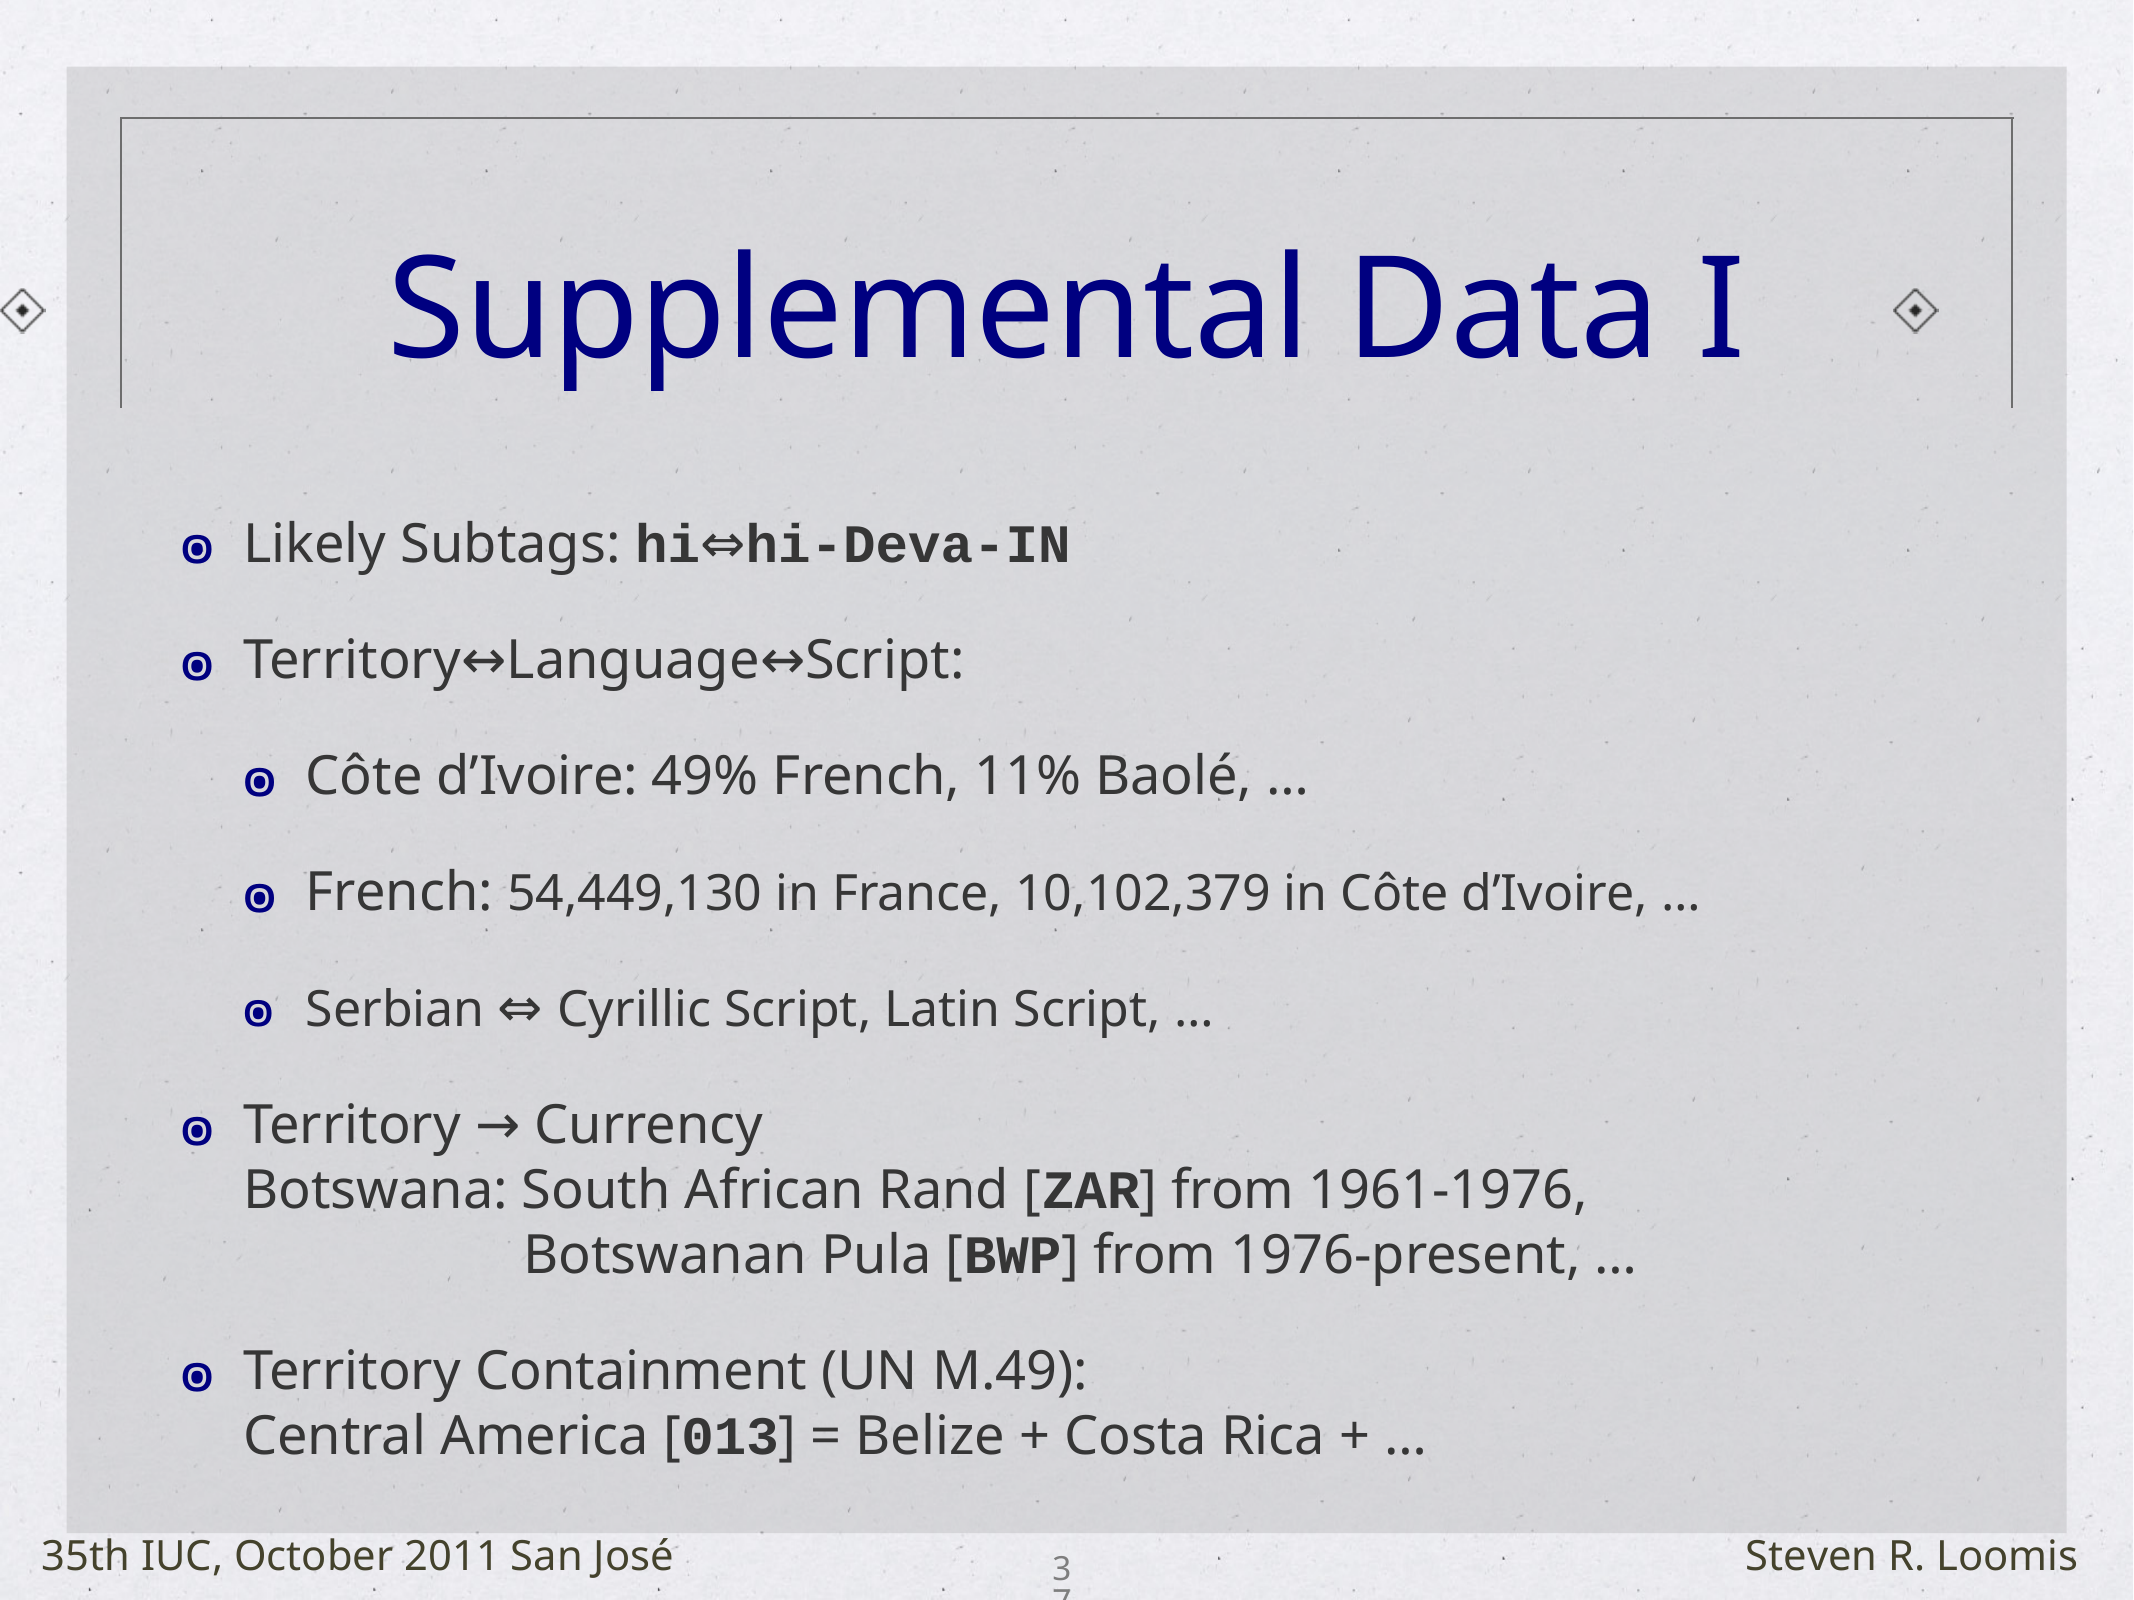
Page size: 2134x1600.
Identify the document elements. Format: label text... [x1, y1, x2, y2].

picture [0, 0, 2134, 1600]
title Supplemental Data I [170, 137, 1963, 482]
list Likely Subtags: hi⇔hi-Deva-IN Territory↔Language↔Script: Côte d’Ivoire: 49% French, 11% Baolé, … French: 54,449,130 in France, 10,102,379 in Côte d’Ivoire, … Serbian ⇔ Cyrillic Script, Latin Script, … Territory → Currency Botswana: South African Rand [ZAR] from 1961-1976, Botswanan Pula [BWP] from 1976-present, … Territory Containment (UN M.49): Central America [013] = Belize + Costa Rica + … [170, 491, 1963, 1482]
